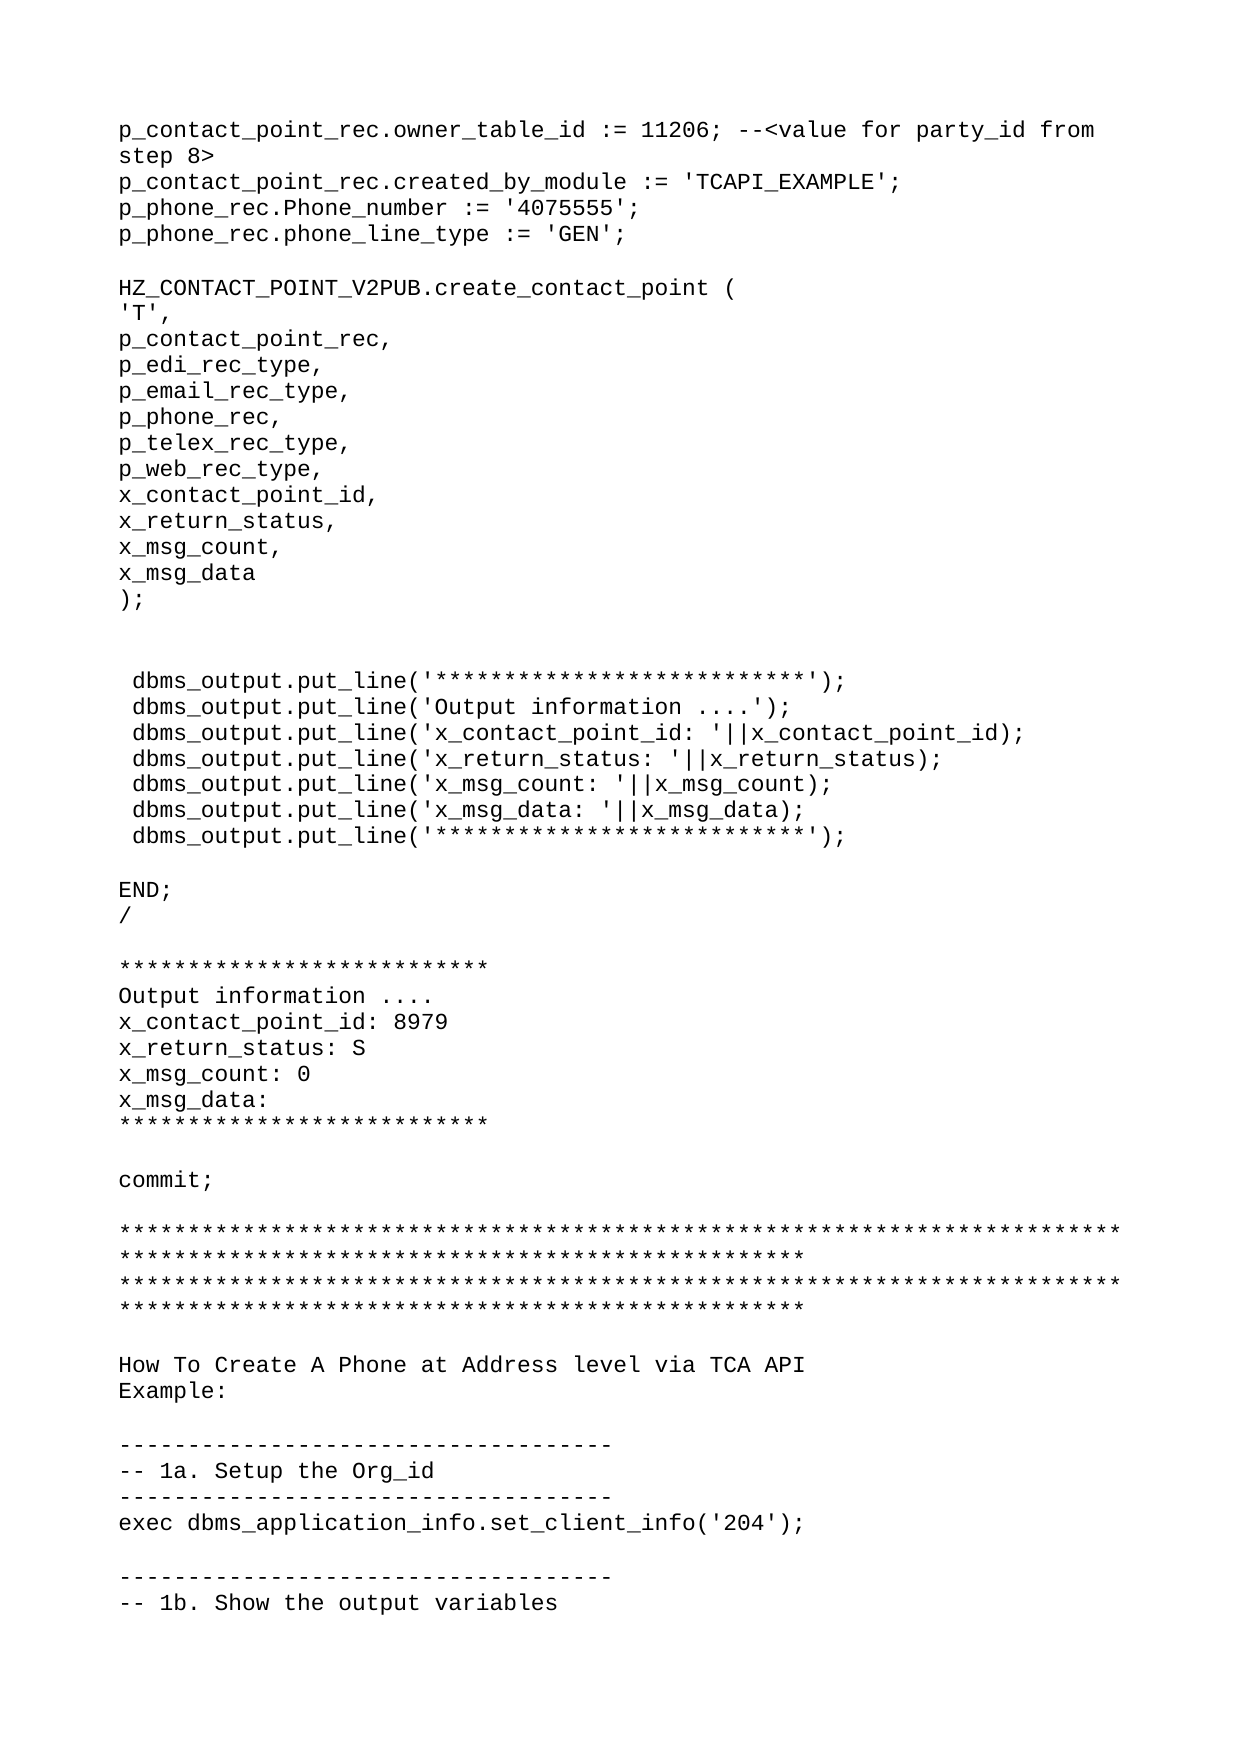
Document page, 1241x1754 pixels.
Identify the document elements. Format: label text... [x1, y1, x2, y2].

text 'T', [118, 302, 1122, 328]
text p_telex_rec_type, [118, 431, 1122, 457]
text / [118, 904, 1122, 931]
text How To Create A Phone at Address level via TCA API [118, 1354, 1122, 1380]
text *************************************************************************************************************************** [118, 1274, 1122, 1326]
text p_email_rec_type, [118, 379, 1122, 406]
text *************************** [118, 1114, 1122, 1140]
text x_contact_point_id: 8979 [118, 1010, 1122, 1036]
text ------------------------------------ [118, 1566, 1122, 1591]
text p_edi_rec_type, [118, 354, 1122, 379]
text *************************************************************************************************************************** [118, 1222, 1122, 1274]
text -- 1a. Setup the Org_id [118, 1460, 1122, 1486]
text x_msg_count, [118, 535, 1122, 561]
text x_msg_data: [118, 1088, 1122, 1114]
text ); [118, 587, 1122, 613]
text dbms_output.put_line('***************************'); [118, 825, 1122, 851]
text p_phone_rec.Phone_number := '4075555'; [118, 196, 1122, 222]
text p_contact_point_rec, [118, 328, 1122, 354]
text p_phone_rec.phone_line_type := 'GEN'; [118, 222, 1122, 248]
text END; [118, 879, 1122, 904]
text p_contact_point_rec.owner_table_id := 11206; --<value for party_id from step 8> [118, 118, 1122, 170]
text dbms_output.put_line('x_contact_point_id: '||x_contact_point_id); [118, 721, 1122, 747]
text -- 1b. Show the output variables [118, 1591, 1122, 1617]
text x_return_status: S [118, 1036, 1122, 1062]
text dbms_output.put_line('***************************'); [118, 669, 1122, 695]
text HZ_CONTACT_POINT_V2PUB.create_contact_point ( [118, 276, 1122, 302]
text dbms_output.put_line('Output information ....'); [118, 695, 1122, 721]
text Example: [118, 1380, 1122, 1406]
text *************************** [118, 958, 1122, 984]
text p_web_rec_type, [118, 457, 1122, 483]
text dbms_output.put_line('x_return_status: '||x_return_status); [118, 747, 1122, 773]
text x_msg_data [118, 561, 1122, 587]
text exec dbms_application_info.set_client_info('204'); [118, 1512, 1122, 1537]
text x_msg_count: 0 [118, 1062, 1122, 1088]
text p_phone_rec, [118, 406, 1122, 431]
text ------------------------------------ [118, 1434, 1122, 1460]
text p_contact_point_rec.created_by_module := 'TCAPI_EXAMPLE'; [118, 170, 1122, 196]
text x_return_status, [118, 509, 1122, 535]
text commit; [118, 1168, 1122, 1194]
text dbms_output.put_line('x_msg_count: '||x_msg_count); [118, 773, 1122, 799]
text Output information .... [118, 984, 1122, 1010]
text ------------------------------------ [118, 1486, 1122, 1512]
text x_contact_point_id, [118, 483, 1122, 509]
text dbms_output.put_line('x_msg_data: '||x_msg_data); [118, 799, 1122, 825]
